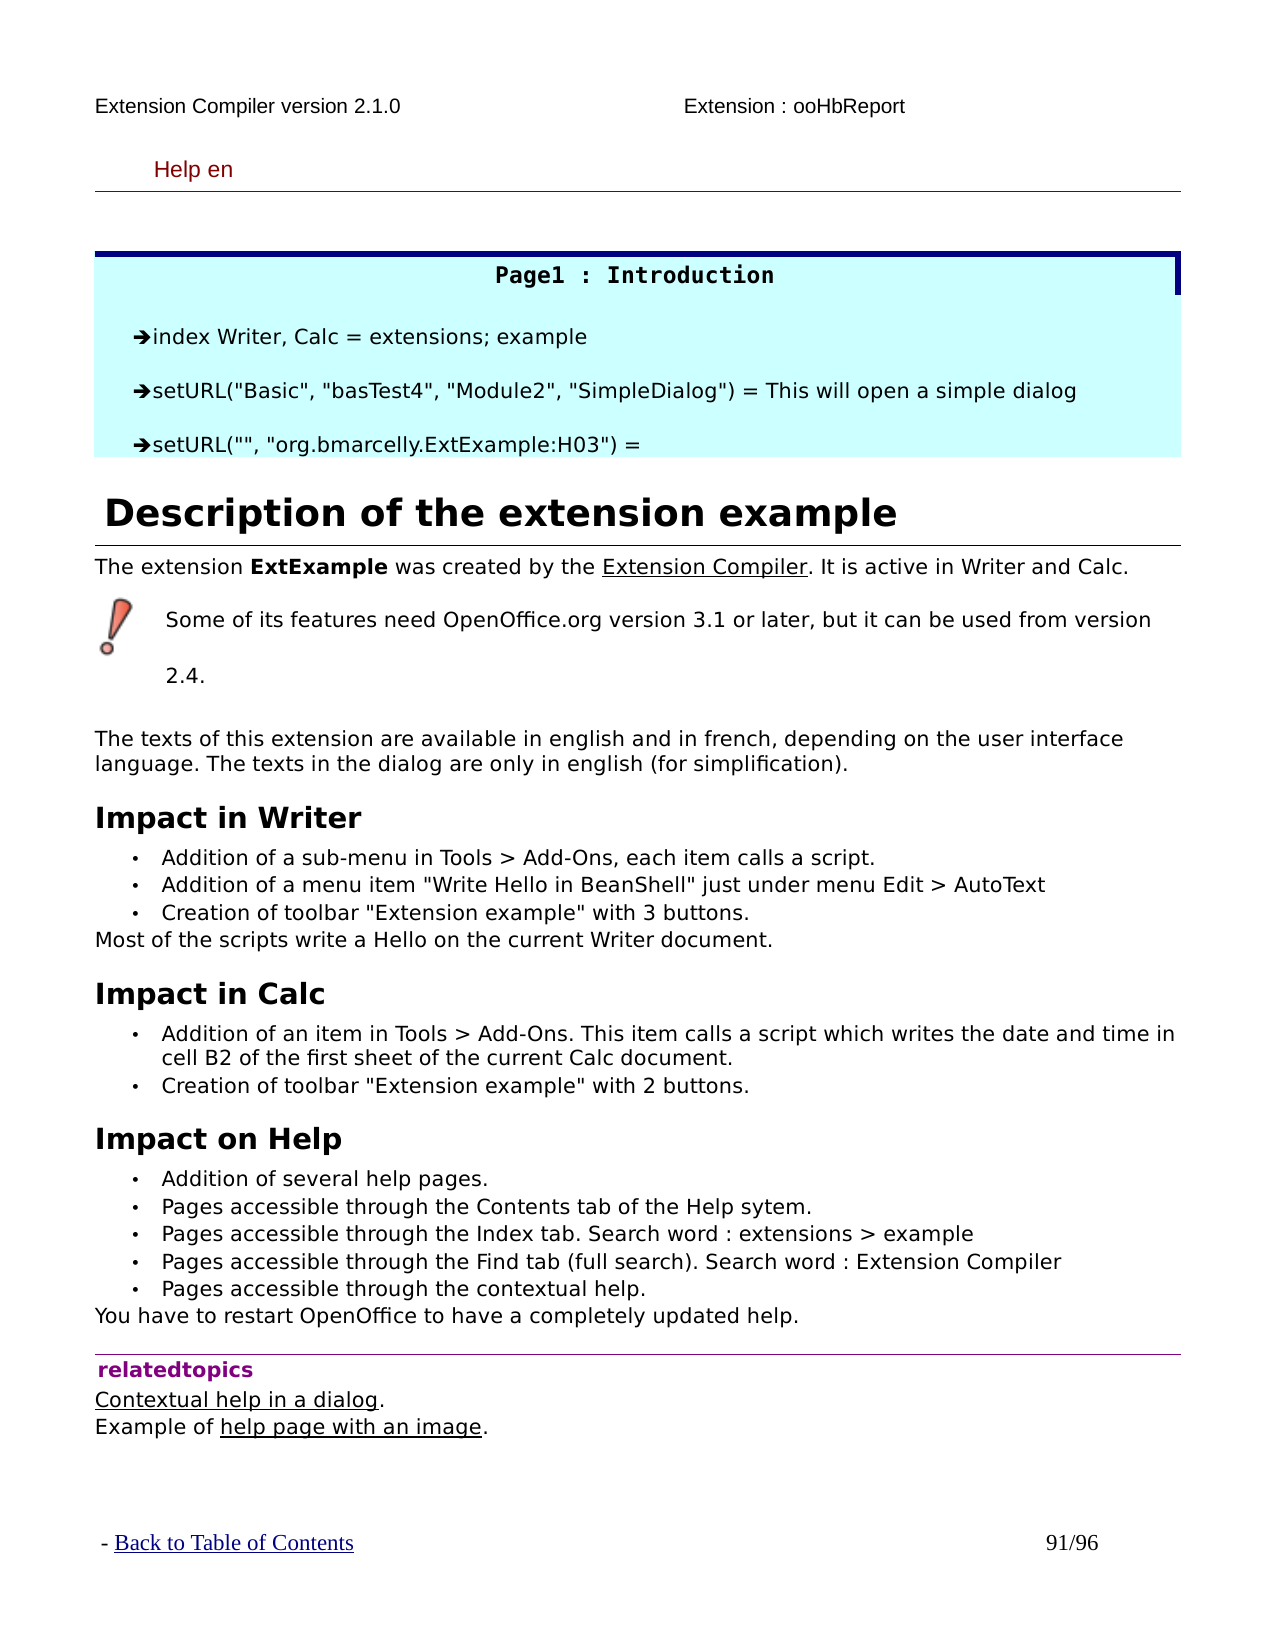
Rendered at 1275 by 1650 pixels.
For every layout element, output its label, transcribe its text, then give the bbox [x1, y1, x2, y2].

list Some of its features need OpenOffice.org version 3.1 or later, but it can be used from version 2.4. [94, 591, 1181, 688]
list Addition of an item in Tools > Add-Ons. This item calls a script which writes the date and time in cell B2 of the first sheet of the current Calc document. [132, 1022, 1181, 1071]
text Page1 : Introduction [94, 252, 1175, 295]
list setURL("Basic", "basTest4", "Module2", "SimpleDialog") = This will open a simple dialog [94, 379, 1181, 403]
text Impact in Writer [94, 801, 1181, 835]
text Impact in Calc [94, 977, 1181, 1011]
text Help en [94, 147, 1181, 192]
list Addition of a sub-menu in Tools > Add-Ons, each item calls a script. [132, 846, 1181, 870]
list setURL("", "org.bmarcelly.ExtExample:H03") = [94, 433, 1181, 457]
text The texts of this extension are available in english and in french, depending on the user interface language. The texts in the dialog are only in english (for simplification). [94, 727, 1181, 776]
list Pages accessible through the Find tab (full search). Search word : Extension Compiler [132, 1249, 1181, 1274]
text relatedtopics [94, 1355, 1181, 1385]
list Pages accessible through the Index tab. Search word : extensions > example [132, 1222, 1181, 1247]
text Description of the extension example [94, 482, 1181, 545]
list Addition of a menu item "Write Hello in BeanShell" just under menu Edit > AutoText [132, 873, 1181, 897]
list Pages accessible through the contextual help. [132, 1277, 1181, 1301]
text You have to restart OpenOffice to have a completely updated help. [94, 1304, 1181, 1329]
text Example of help page with an image. [94, 1415, 1181, 1440]
list index Writer, Calc = extensions; example [94, 325, 1181, 349]
list Pages accessible through the Contents tab of the Help sytem. [132, 1195, 1181, 1219]
list Addition of several help pages. [132, 1167, 1181, 1192]
picture [95, 591, 138, 663]
list Creation of toolbar "Extension example" with 3 buttons. [132, 900, 1181, 925]
list Creation of toolbar "Extension example" with 2 buttons. [132, 1073, 1181, 1098]
text The extension ExtExample was created by the Extension Compiler. It is active in Writer and Calc. [94, 554, 1181, 579]
text Contextual help in a dialog. [94, 1388, 1181, 1412]
text Most of the scripts write a Hello on the current Writer document. [94, 928, 1181, 952]
text Impact on Help [94, 1123, 1181, 1157]
